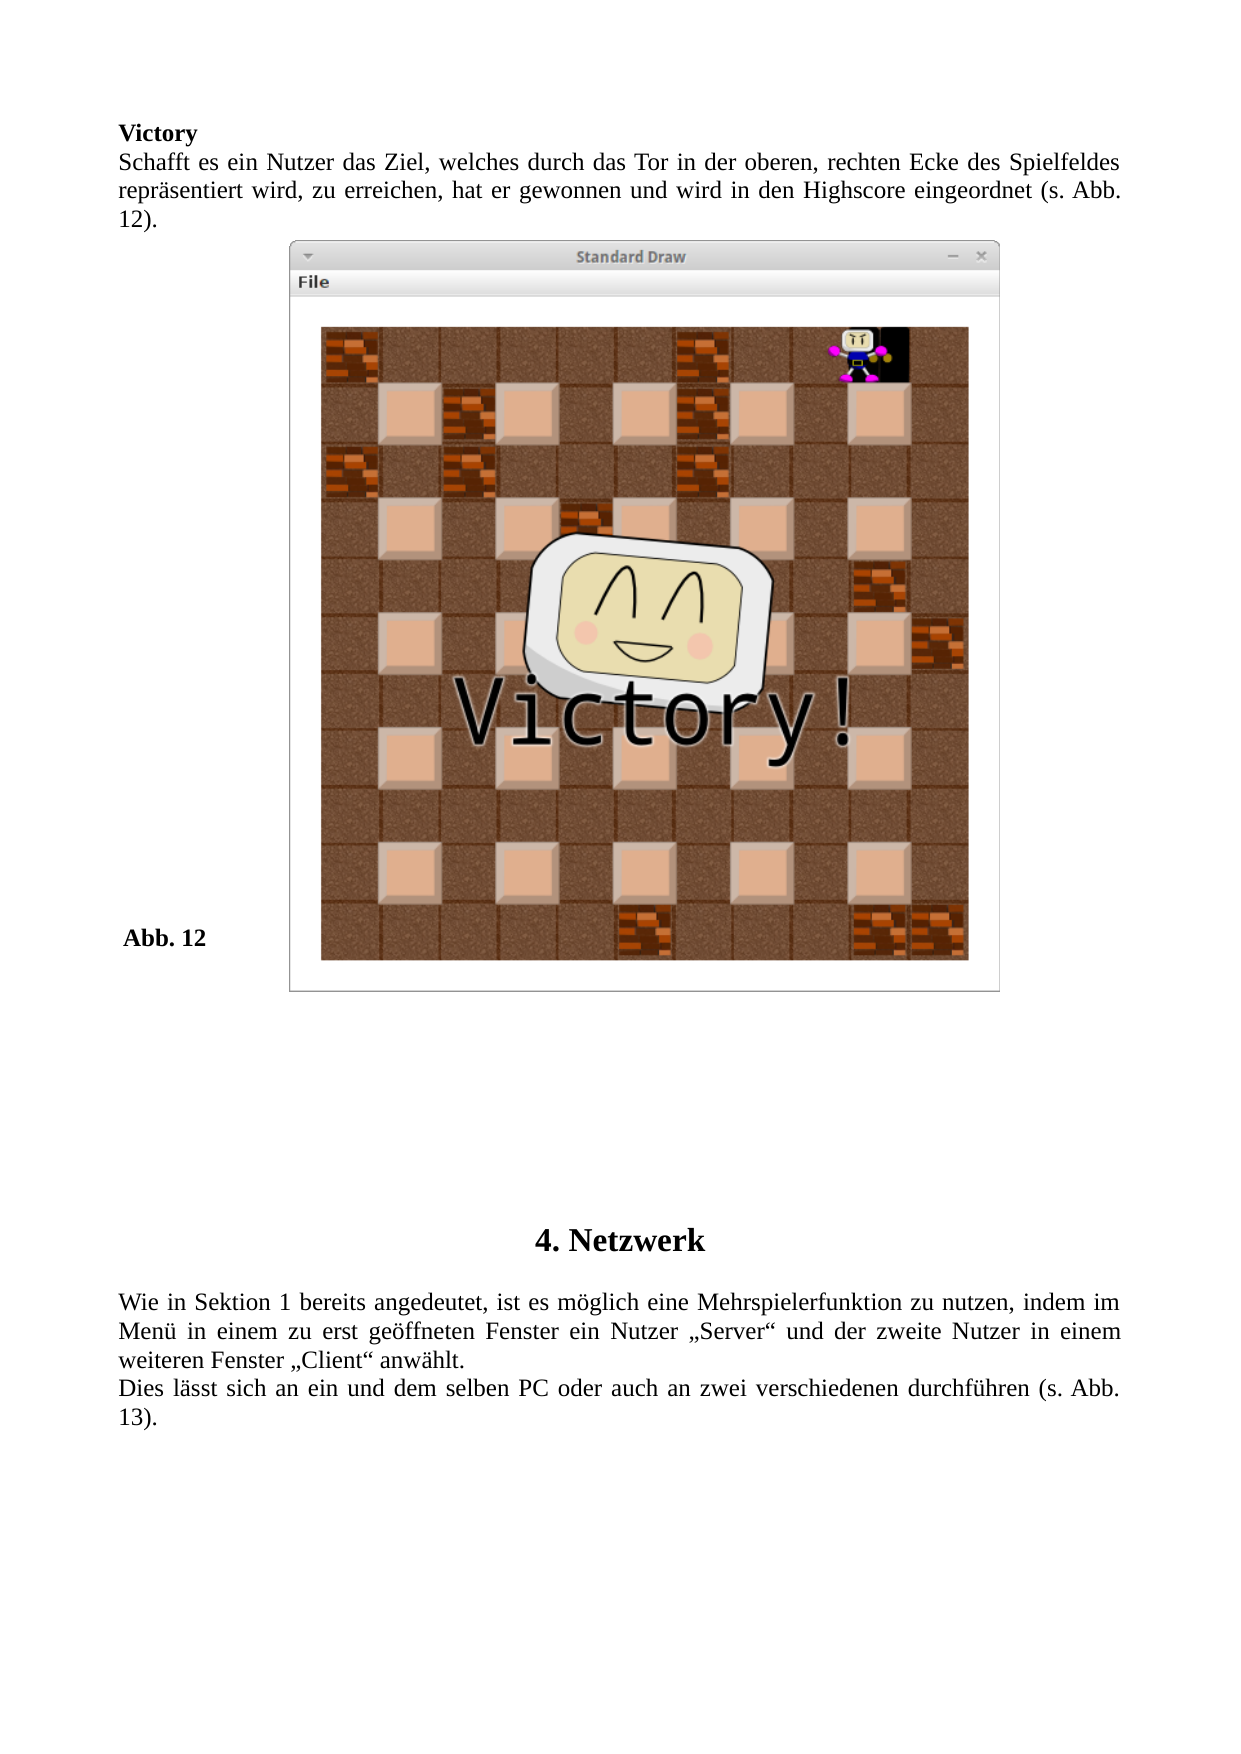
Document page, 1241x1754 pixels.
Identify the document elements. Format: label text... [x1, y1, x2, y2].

text Wie in Sektion 1 bereits angedeutet, ist es möglich eine Mehrspielerfunktion zu nutzen, indem im Menü in einem zu erst geöffneten Fenster ein Nutzer „Server“ und der zweite Nutzer in einem weiteren Fenster „Client“ anwählt. [118, 1287, 1122, 1373]
text [1000, 923, 1122, 952]
text Abb. 12 [118, 923, 289, 952]
text 4. Netzwerk [118, 1220, 1122, 1258]
text Schafft es ein Nutzer das Ziel, welches durch das Tor in der oberen, rechten Ecke des Spielfeldes repräsentiert wird, zu erreichen, hat er gewonnen und wird in den Highscore eingeordnet (s. Abb. 12). [118, 147, 1122, 233]
text Victory [118, 118, 1122, 147]
picture [289, 240, 1000, 992]
text Dies lässt sich an ein und dem selben PC oder auch an zwei verschiedenen durchführen (s. Abb. 13). [118, 1373, 1122, 1431]
